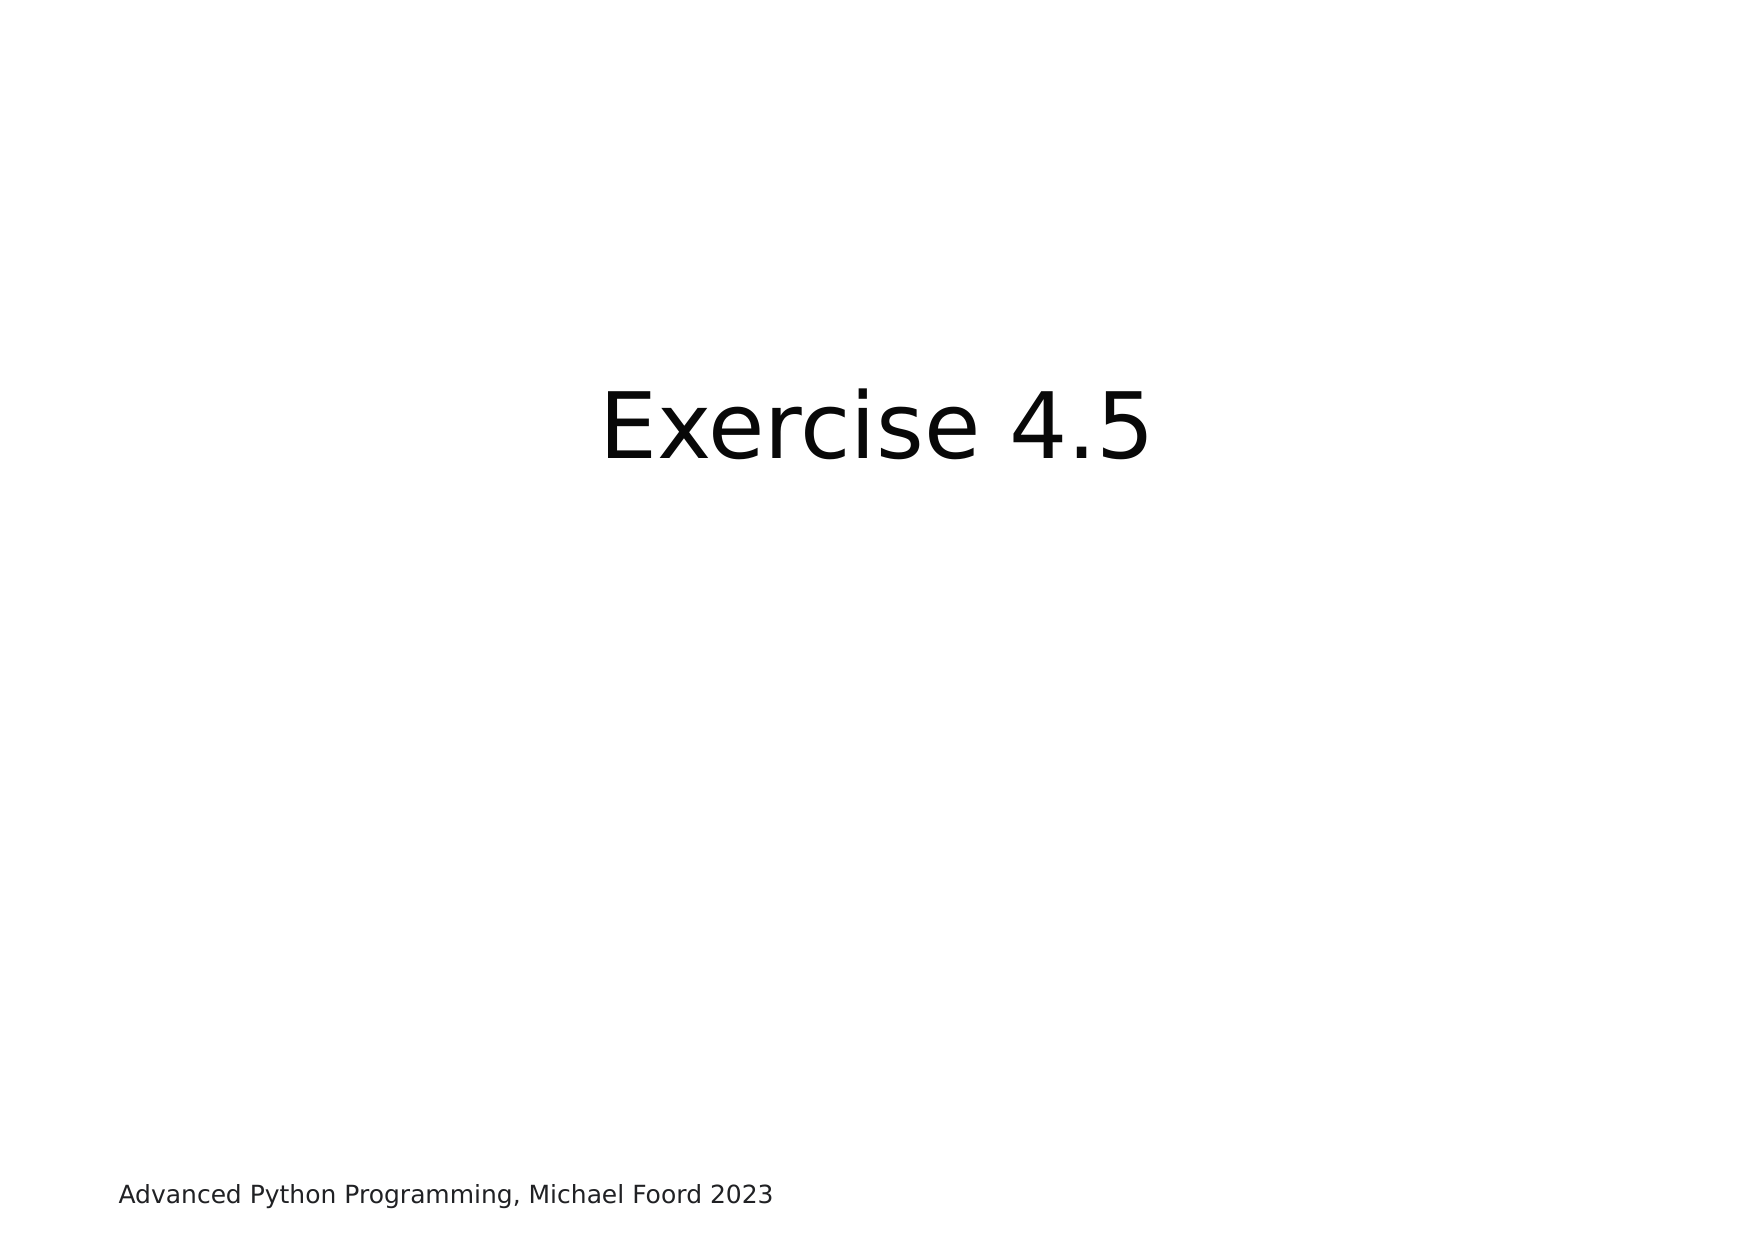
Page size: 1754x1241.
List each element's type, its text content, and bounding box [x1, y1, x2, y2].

text Exercise 4.5 [118, 373, 1636, 480]
